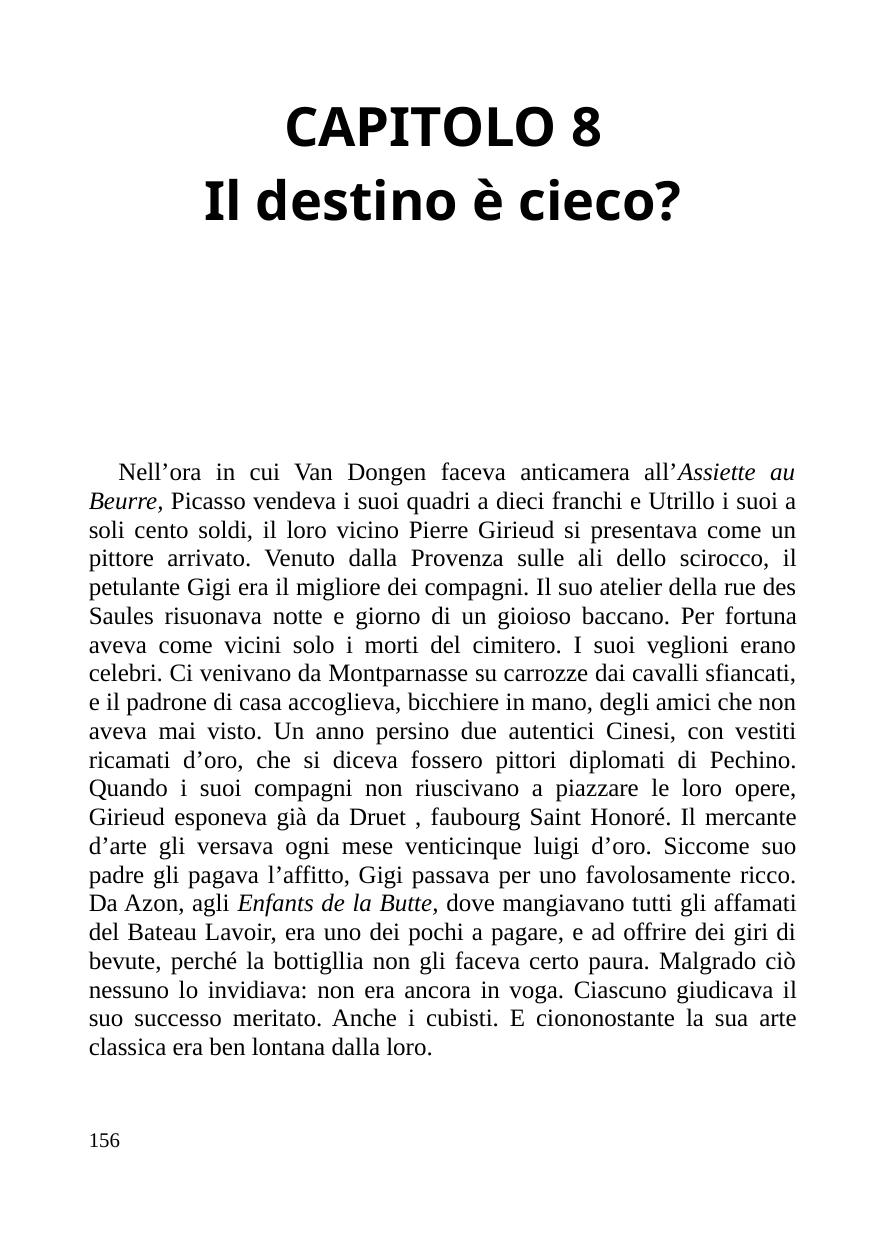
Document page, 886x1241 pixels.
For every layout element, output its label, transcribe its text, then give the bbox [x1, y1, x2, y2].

text Nell’ora in cui Van Dongen faceva anticamera all’Assiette au Beurre, Picasso vendeva i suoi quadri a dieci franchi e Utrillo i suoi a soli cento soldi, il loro vicino Pierre Girieud si presentava come un pittore arrivato. Venuto dalla Provenza sulle ali dello scirocco, il petulante Gigi era il migliore dei compagni. Il suo atelier della rue des Saules risuonava notte e giorno di un gioioso baccano. Per fortuna aveva come vicini solo i morti del cimitero. I suoi veglioni erano celebri. Ci venivano da Montparnasse su carrozze dai cavalli sfiancati, e il padrone di casa accoglieva, bicchiere in mano, degli amici che non aveva mai visto. Un anno persino due autentici Cinesi, con vestiti ricamati d’oro, che si diceva fossero pittori diplomati di Pechino. Quando i suoi compagni non riuscivano a piazzare le loro opere, Girieud esponeva già da Druet , faubourg Saint Honoré. Il mercante d’arte gli versava ogni mese venticinque luigi d’oro. Siccome suo padre gli pagava l’affitto, Gigi passava per uno favolosamente ricco. Da Azon, agli Enfants de la Butte, dove mangiavano tutti gli affamati del Bateau Lavoir, era uno dei pochi a pagare, e ad offrire dei giri di bevute, perché la bottigllia non gli faceva certo paura. Malgrado ciò nessuno lo invidiava: non era ancora in voga. Ciascuno giudicava il suo successo meritato. Anche i cubisti. E ciononostante la sua arte classica era ben lontana dalla loro. [88, 457, 797, 1061]
text CAPITOLO 8 [88, 88, 797, 162]
text Il destino è cieco? [88, 162, 797, 236]
